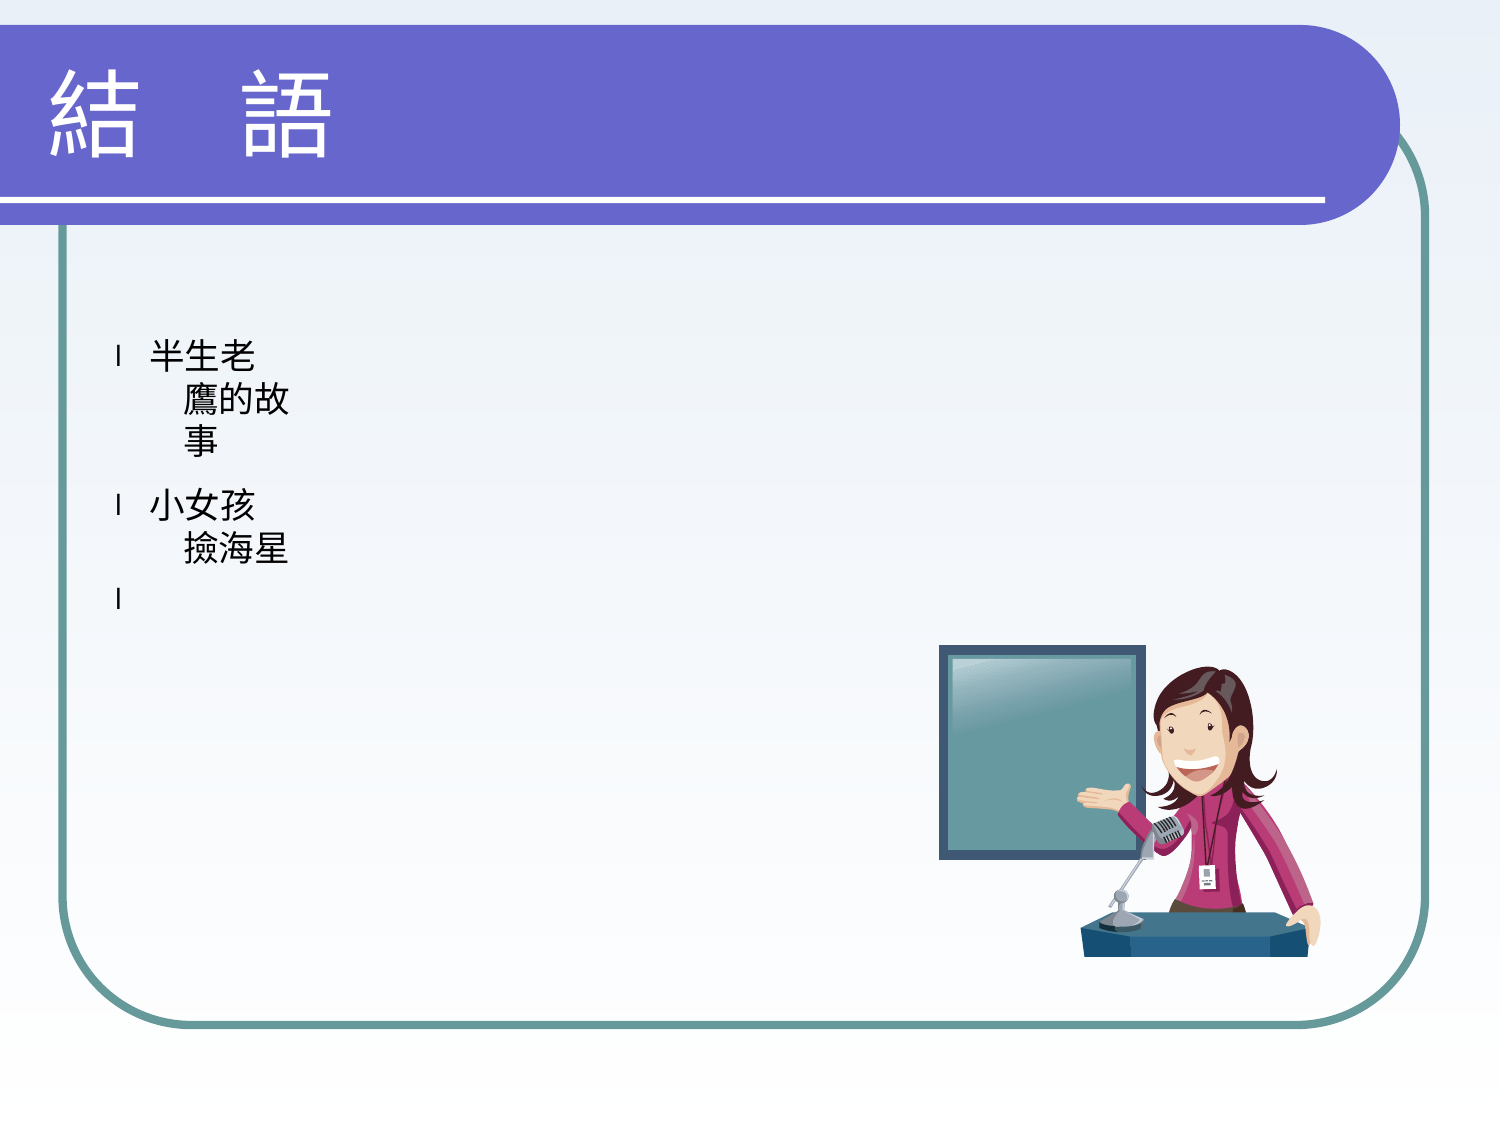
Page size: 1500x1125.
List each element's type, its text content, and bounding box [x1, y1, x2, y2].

picture [939, 645, 1321, 957]
title 結 語 [32, 37, 1347, 188]
list 半生老鷹的故事 小女孩撿海星 [194, 314, 1187, 847]
